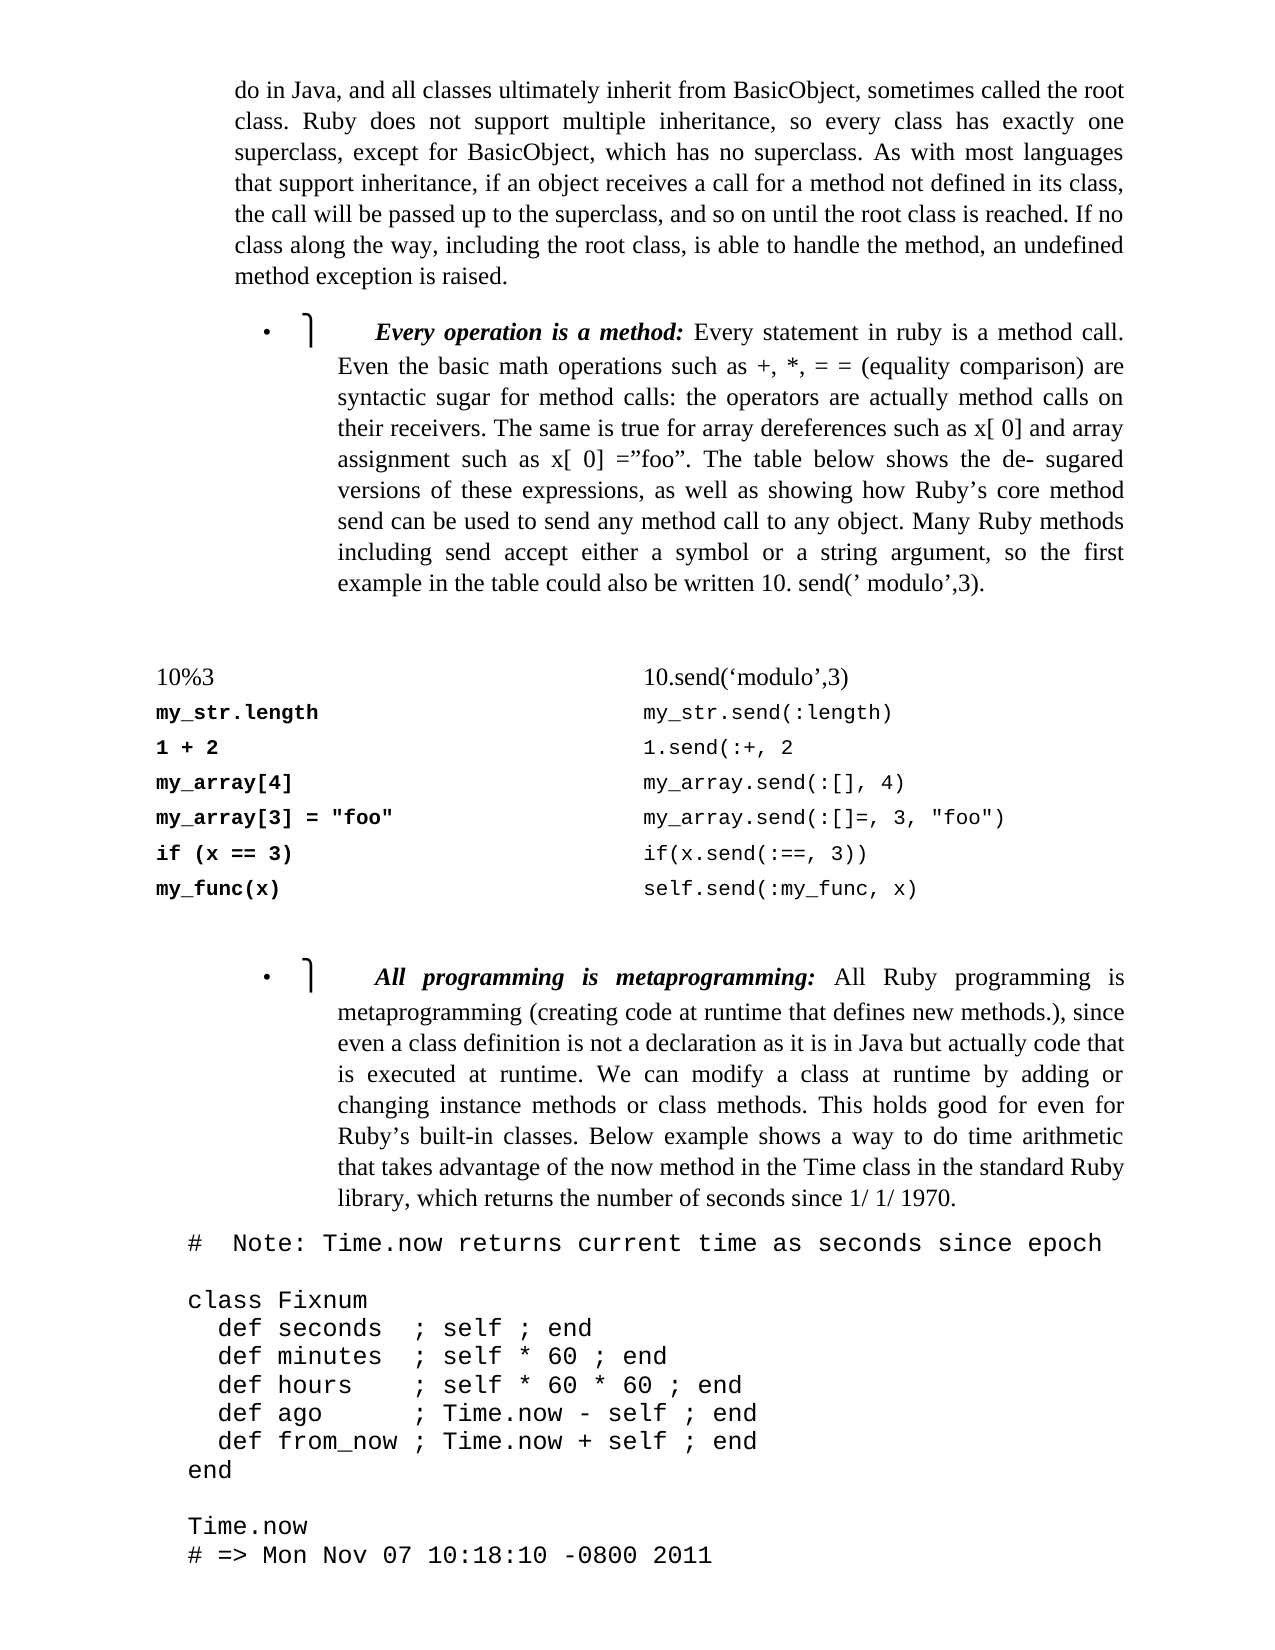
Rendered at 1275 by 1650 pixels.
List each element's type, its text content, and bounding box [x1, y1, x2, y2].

table_cell my_array.send(:[]=, 3, "foo") [638, 802, 1125, 837]
list ⎫ Every operation is a method: Every statement in ruby is a method call. Even the basic math operations such as +, *, = = (equality comparison) are syntactic sugar for method calls: the operators are actually method calls on their receivers. The same is true for array dereferences such as x[ 0] and array assignment such as x[ 0] =”foo”. The table below shows the de- sugared versions of these expressions, as well as showing how Ruby’s core method send can be used to send any method call to any object. Many Ruby methods including send accept either a symbol or a string argument, so the first example in the table could also be written 10. send(’ modulo’,3). [262, 309, 1125, 597]
list ⎫ All programming is metaprogramming: All Ruby programming is metaprogramming (creating code at runtime that defines new methods.), since even a class definition is not a declaration as it is in Java but actually code that is executed at runtime. We can modify a class at runtime by adding or changing instance methods or class methods. This holds good for even for Ruby’s built-in classes. Below example shows a way to do time arithmetic that takes advantage of the now method in the Time class in the standard Ruby library, which returns the number of seconds since 1/ 1/ 1970. [262, 955, 1125, 1212]
text Time.now [187, 1514, 1125, 1542]
table_cell my_str.length [150, 696, 637, 731]
table_cell 10.send(‘modulo’,3) [638, 656, 1125, 696]
table_cell if (x == 3) [150, 837, 637, 872]
text class Fixnum [187, 1287, 1125, 1316]
table_cell my_array[3] = "foo" [150, 802, 637, 837]
table_cell if(x.send(:==, 3)) [638, 837, 1125, 872]
text # Note: Time.now returns current time as seconds since epoch [187, 1231, 1125, 1259]
table_cell self.send(:my_func, x) [638, 872, 1125, 907]
text def from_now ; Time.now + self ; end [187, 1429, 1125, 1457]
table_cell my_func(x) [150, 872, 637, 907]
table_header Calls as Send [638, 616, 1125, 656]
table_cell my_array[4] [150, 767, 637, 802]
table_cell my_str.send(:length) [638, 696, 1125, 731]
text end [187, 1457, 1125, 1486]
text def hours ; self * 60 * 60 ; end [187, 1372, 1125, 1401]
text def ago ; Time.now - self ; end [187, 1401, 1125, 1429]
table_cell 1.send(:+, 2 [638, 731, 1125, 767]
table_cell 1 + 2 [150, 731, 637, 767]
table_cell 10%3 [150, 656, 637, 696]
text def minutes ; self * 60 ; end [187, 1344, 1125, 1372]
text do in Java, and all classes ultimately inherit from BasicObject, sometimes called the root class. Ruby does not support multiple inheritance, so every class has exactly one superclass, except for BasicObject, which has no superclass. As with most languages that support inheritance, if an object receives a call for a method not defined in its class, the call will be passed up to the superclass, and so on until the root class is reached. If no class along the way, including the root class, is able to handle the method, an undefined method exception is raised. [234, 75, 1125, 290]
text # => Mon Nov 07 10:18:10 -0800 2011 [187, 1542, 1125, 1571]
table_cell my_array.send(:[], 4) [638, 767, 1125, 802]
text def seconds ; self ; end [187, 1316, 1125, 1344]
table_header Calls [150, 616, 637, 656]
